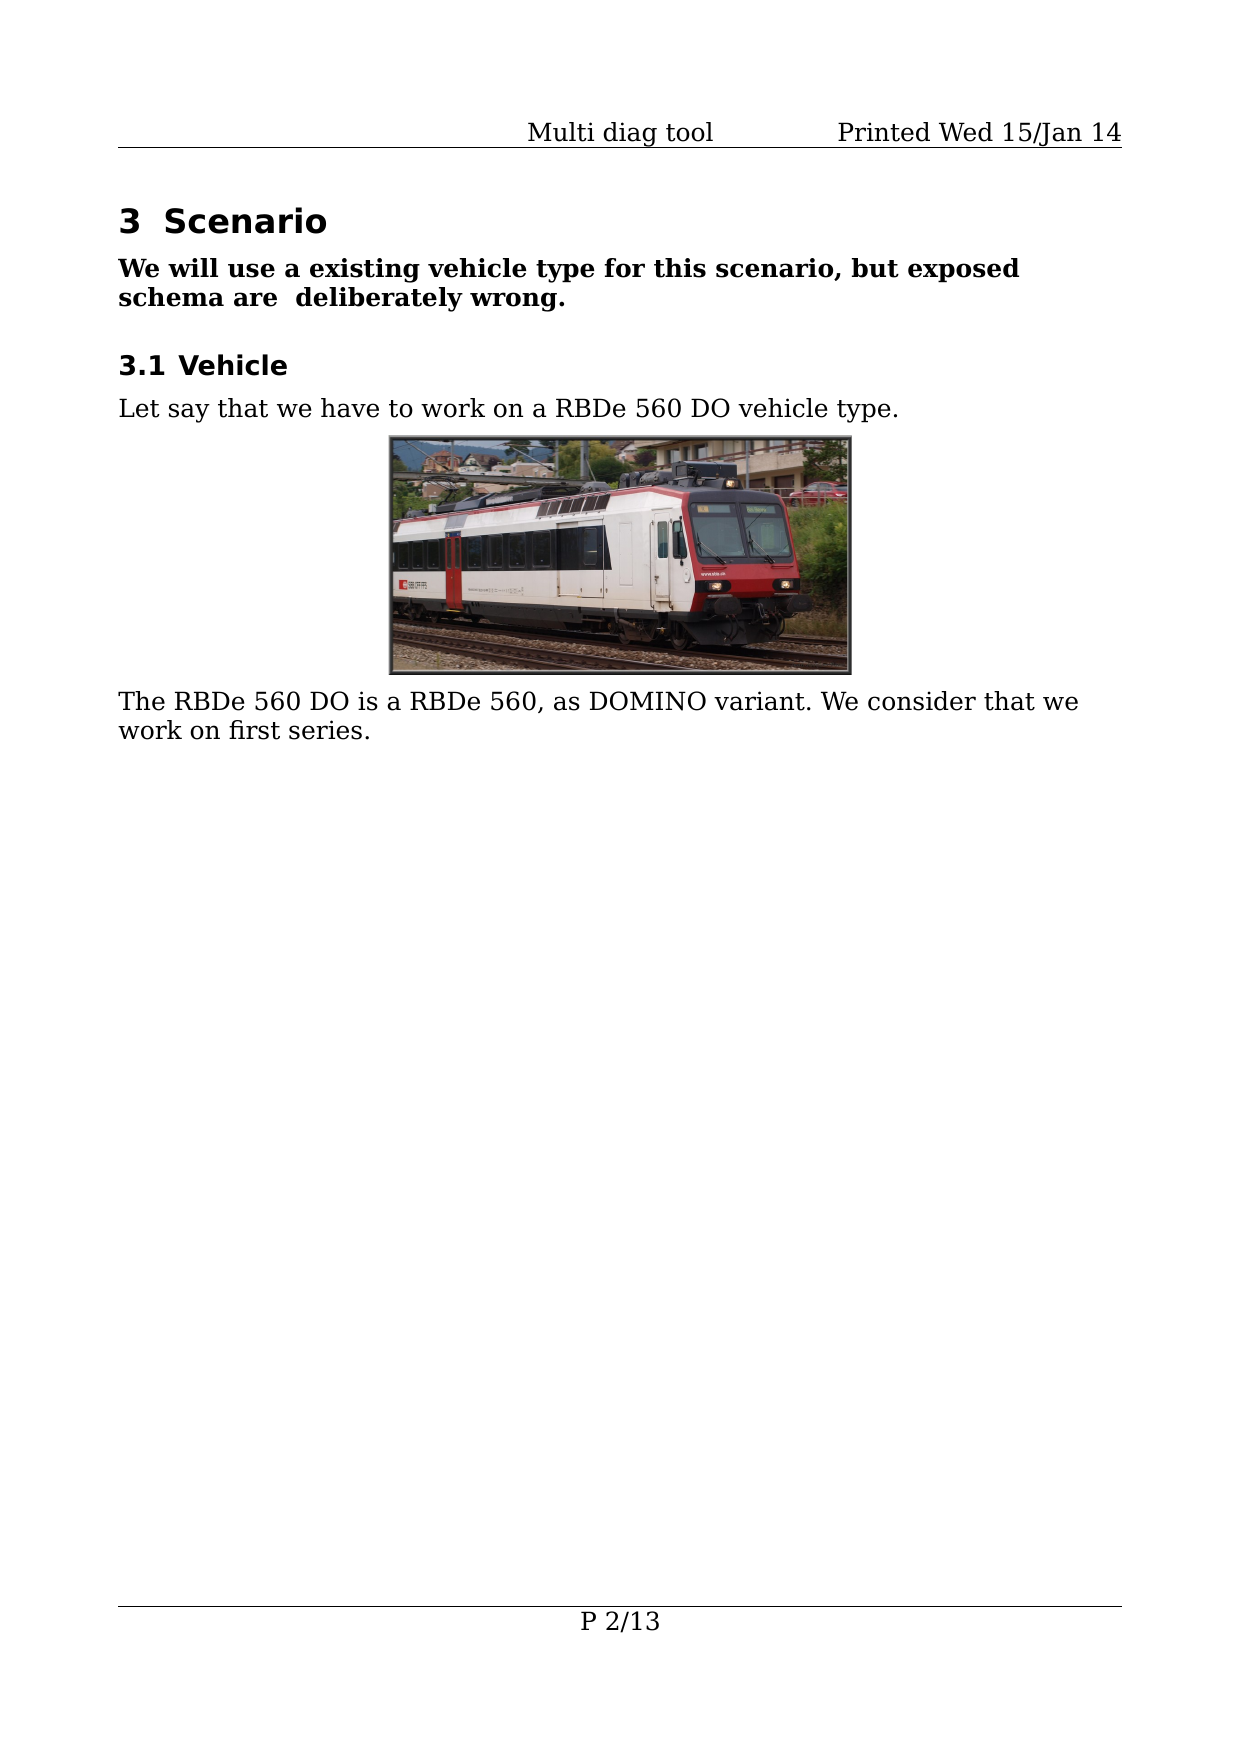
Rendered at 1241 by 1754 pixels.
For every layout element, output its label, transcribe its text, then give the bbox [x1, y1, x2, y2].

text We will use a existing vehicle type for this scenario, but exposed schema are deliberately wrong. [118, 254, 1122, 313]
text Let say that we have to work on a RBDe 560 DO vehicle type. [118, 394, 1122, 423]
subtitle Scenario [118, 202, 1122, 241]
text The RBDe 560 DO is a RBDe 560, as DOMINO variant. We consider that we work on first series. [118, 687, 1122, 745]
subtitle Vehicle [118, 350, 1122, 382]
picture [388, 435, 852, 675]
